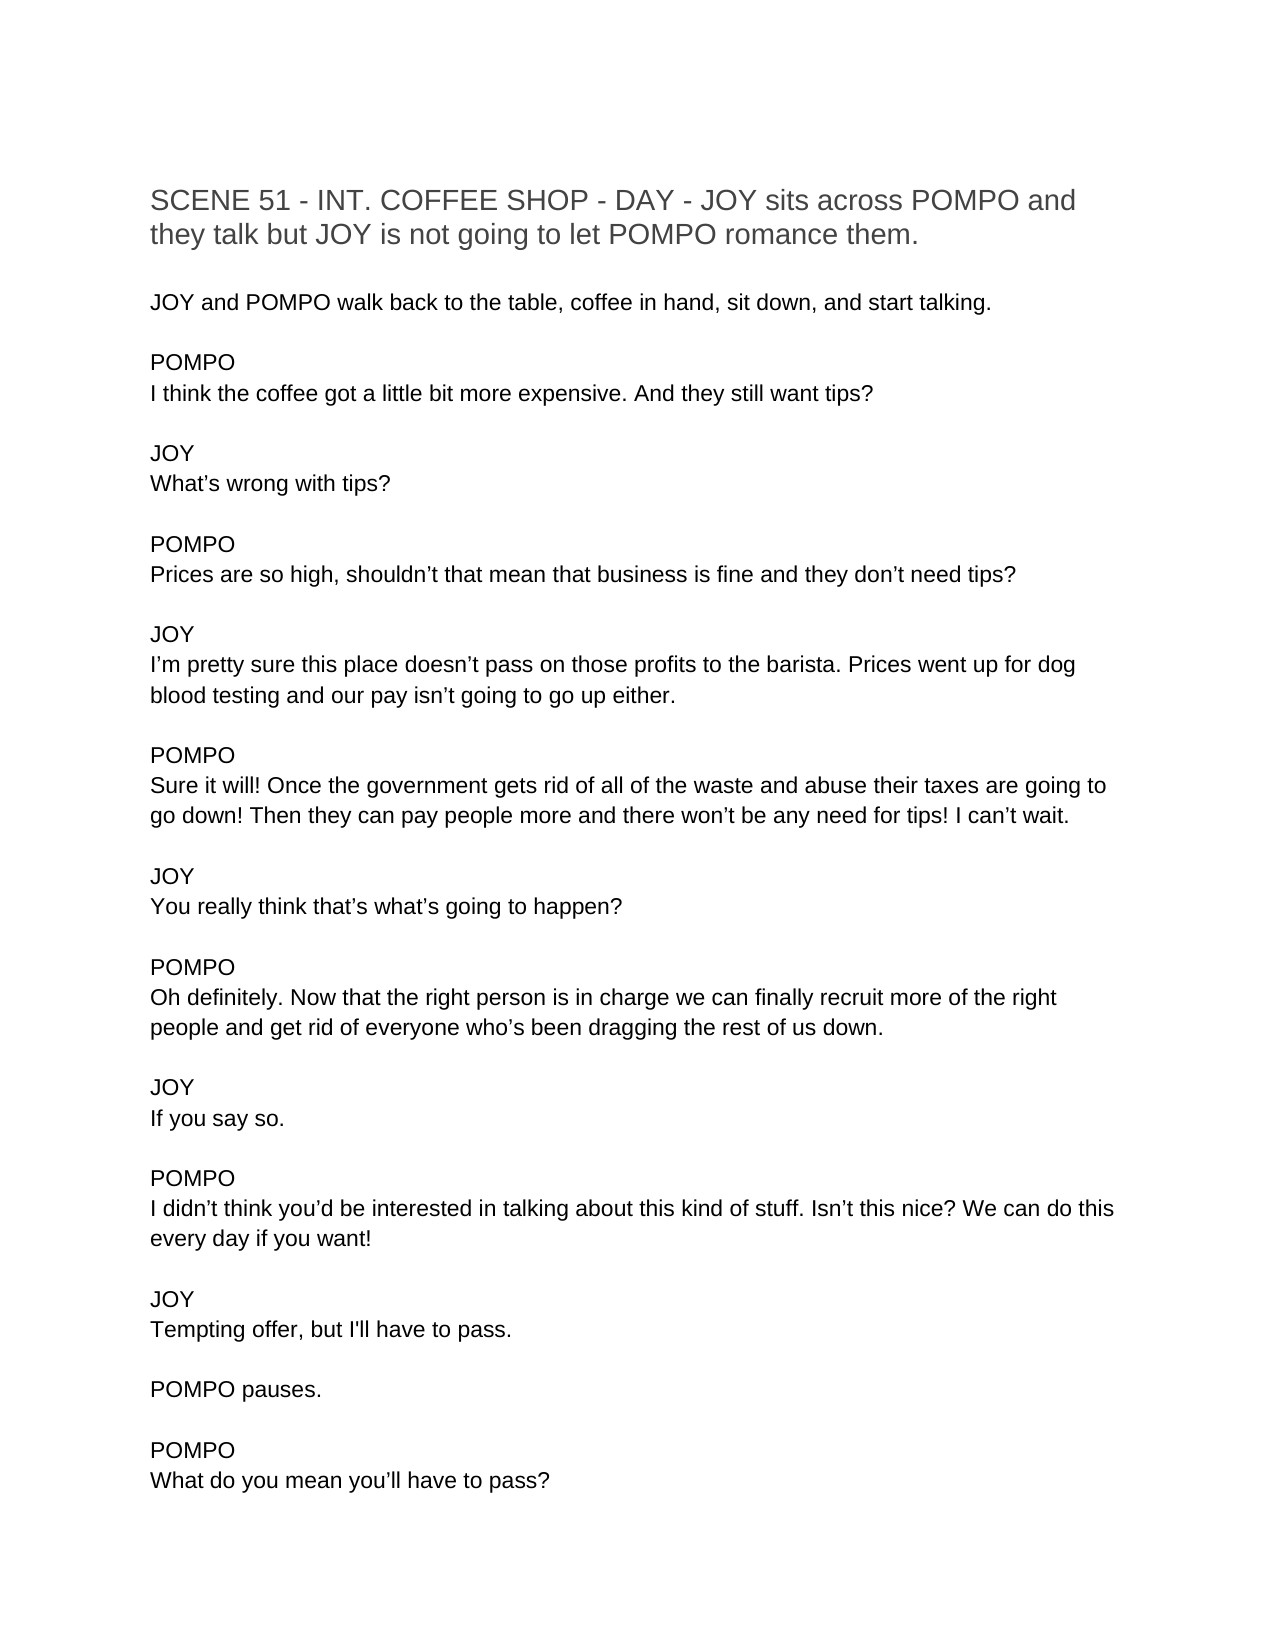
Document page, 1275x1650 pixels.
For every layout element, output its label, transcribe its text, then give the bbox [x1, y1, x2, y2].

text I’m pretty sure this place doesn’t pass on those profits to the barista. Prices went up for dog blood testing and our pay isn’t going to go up either. [150, 651, 1125, 708]
text JOY [150, 863, 1125, 889]
text Prices are so high, shouldn’t that mean that business is fine and they don’t need tips? [150, 561, 1125, 587]
text POMPO [150, 953, 1125, 980]
text POMPO pauses. [150, 1376, 1125, 1403]
text What do you mean you’ll have to pass? [150, 1467, 1125, 1493]
text Oh definitely. Now that the right person is in charge we can finally recruit more of the right people and get rid of everyone who’s been dragging the rest of us down. [150, 984, 1125, 1040]
text POMPO [150, 349, 1125, 376]
text JOY [150, 1074, 1125, 1101]
text Tempting offer, but I'll have to pass. [150, 1316, 1125, 1342]
text You really think that’s what’s going to happen? [150, 893, 1125, 919]
text What’s wrong with tips? [150, 470, 1125, 497]
subtitle SCENE 51 - INT. COFFEE SHOP - DAY - JOY sits across POMPO and they talk but JOY is not going to let POMPO romance them. [150, 183, 1125, 250]
text POMPO [150, 1437, 1125, 1463]
text If you say so. [150, 1104, 1125, 1131]
text JOY [150, 1286, 1125, 1312]
text POMPO [150, 742, 1125, 768]
text I think the coffee got a little bit more expensive. And they still want tips? [150, 379, 1125, 406]
text JOY [150, 621, 1125, 648]
text JOY [150, 440, 1125, 466]
text POMPO [150, 531, 1125, 557]
text POMPO [150, 1165, 1125, 1191]
text JOY and POMPO walk back to the table, coffee in hand, sit down, and start talking. [150, 289, 1125, 315]
text I didn’t think you’d be interested in talking about this kind of stuff. Isn’t this nice? We can do this every day if you want! [150, 1195, 1125, 1252]
text Sure it will! Once the government gets rid of all of the waste and abuse their taxes are going to go down! Then they can pay people more and there won’t be any need for tips! I can’t wait. [150, 772, 1125, 829]
